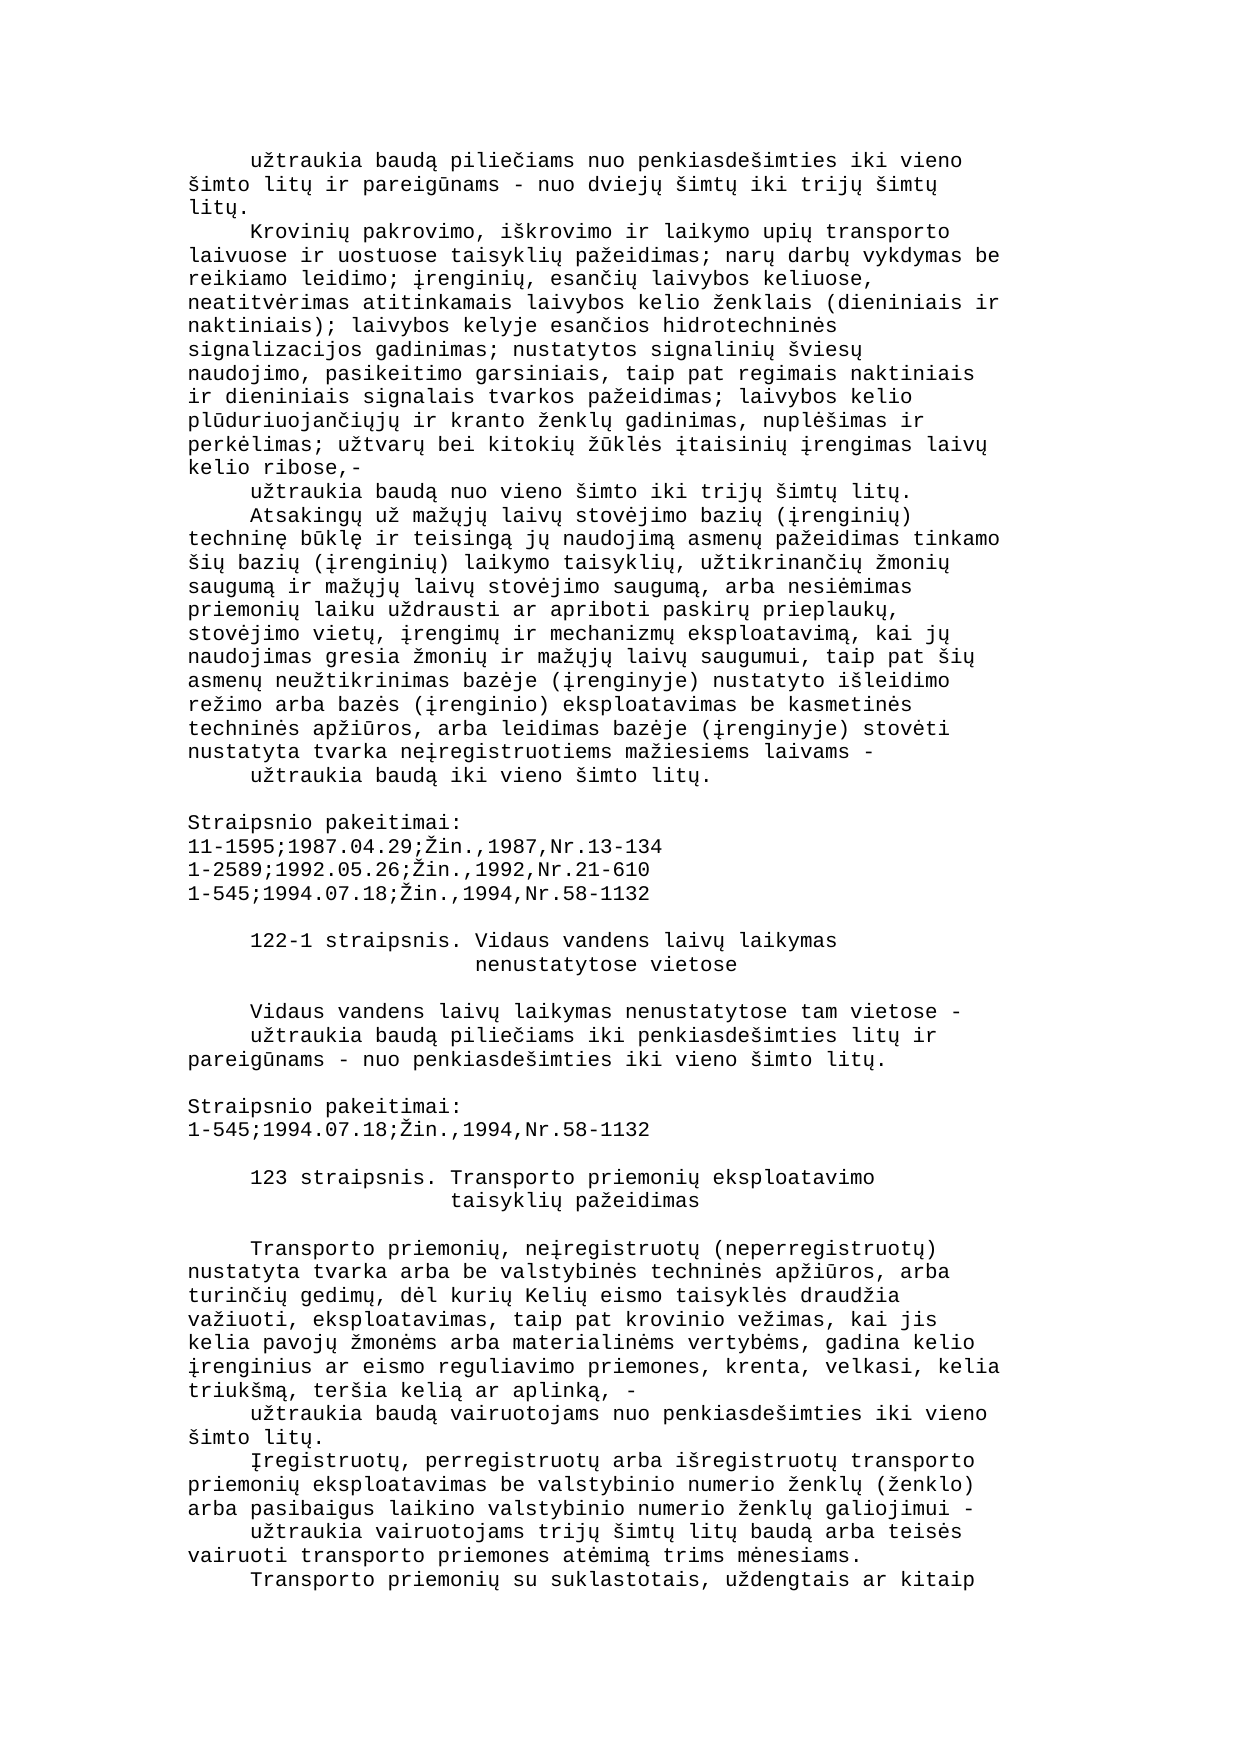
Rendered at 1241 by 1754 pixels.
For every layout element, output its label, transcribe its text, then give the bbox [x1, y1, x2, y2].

text naudojimas gresia žmonių ir mažųjų laivų saugumui, taip pat šių [187, 647, 1053, 670]
text užtraukia baudą piliečiams iki penkiasdešimties litų ir [187, 1025, 1053, 1048]
text režimo arba bazės (įrenginio) eksploatavimas be kasmetinės [187, 694, 1053, 717]
text stovėjimo vietų, įrengimų ir mechanizmų eksploatavimą, kai jų [187, 623, 1053, 647]
text nustatyta tvarka neįregistruotiems mažiesiems laivams - [187, 741, 1053, 765]
text priemonių laiku uždrausti ar apriboti paskirų prieplaukų, [187, 599, 1053, 623]
text 123 straipsnis. Transporto priemonių eksploatavimo [187, 1167, 1053, 1190]
text priemonių eksploatavimas be valstybinio numerio ženklų (ženklo) [187, 1474, 1053, 1498]
text asmenų neužtikrinimas bazėje (įrenginyje) nustatyto išleidimo [187, 670, 1053, 694]
text šimto litų. [187, 1427, 1053, 1451]
text turinčių gedimų, dėl kurių Kelių eismo taisyklės draudžia [187, 1285, 1053, 1309]
text šių bazių (įrenginių) laikymo taisyklių, užtikrinančių žmonių [187, 552, 1053, 576]
text reikiamo leidimo; įrenginių, esančių laivybos keliuose, [187, 268, 1053, 292]
text laivuose ir uostuose taisyklių pažeidimas; narų darbų vykdymas be [187, 244, 1053, 268]
text užtraukia vairuotojams trijų šimtų litų baudą arba teisės [187, 1521, 1053, 1545]
text kelia pavojų žmonėms arba materialinėms vertybėms, gadina kelio [187, 1332, 1053, 1356]
text Transporto priemonių, neįregistruotų (neperregistruotų) [187, 1238, 1053, 1261]
text užtraukia baudą nuo vieno šimto iki trijų šimtų litų. [187, 481, 1053, 505]
text neatitvėrimas atitinkamais laivybos kelio ženklais (dieniniais ir [187, 292, 1053, 316]
text Vidaus vandens laivų laikymas nenustatytose tam vietose - [187, 1001, 1053, 1025]
text užtraukia baudą iki vieno šimto litų. [187, 765, 1053, 788]
text 1-545;1994.07.18;Žin.,1994,Nr.58-1132 [187, 1119, 1053, 1143]
text techninę būklę ir teisingą jų naudojimą asmenų pažeidimas tinkamo [187, 528, 1053, 552]
text užtraukia baudą vairuotojams nuo penkiasdešimties iki vieno [187, 1403, 1053, 1427]
text 1-545;1994.07.18;Žin.,1994,Nr.58-1132 [187, 883, 1053, 907]
text perkėlimas; užtvarų bei kitokių žūklės įtaisinių įrengimas laivų [187, 434, 1053, 457]
text užtraukia baudą piliečiams nuo penkiasdešimties iki vieno [187, 150, 1053, 174]
text Straipsnio pakeitimai: [187, 812, 1053, 836]
text šimto litų ir pareigūnams - nuo dviejų šimtų iki trijų šimtų [187, 174, 1053, 197]
text saugumą ir mažųjų laivų stovėjimo saugumą, arba nesiėmimas [187, 576, 1053, 599]
text Atsakingų už mažųjų laivų stovėjimo bazių (įrenginių) [187, 505, 1053, 528]
text vairuoti transporto priemones atėmimą trims mėnesiams. [187, 1545, 1053, 1569]
text Transporto priemonių su suklastotais, uždengtais ar kitaip [187, 1569, 1053, 1592]
text arba pasibaigus laikino valstybinio numerio ženklų galiojimui - [187, 1498, 1053, 1521]
text kelio ribose,- [187, 457, 1053, 481]
text plūduriuojančiųjų ir kranto ženklų gadinimas, nuplėšimas ir [187, 410, 1053, 434]
text techninės apžiūros, arba leidimas bazėje (įrenginyje) stovėti [187, 717, 1053, 741]
text 1-2589;1992.05.26;Žin.,1992,Nr.21-610 [187, 859, 1053, 883]
text ir dieniniais signalais tvarkos pažeidimas; laivybos kelio [187, 386, 1053, 410]
text pareigūnams - nuo penkiasdešimties iki vieno šimto litų. [187, 1048, 1053, 1072]
text naudojimo, pasikeitimo garsiniais, taip pat regimais naktiniais [187, 363, 1053, 386]
text Straipsnio pakeitimai: [187, 1096, 1053, 1119]
text naktiniais); laivybos kelyje esančios hidrotechninės [187, 316, 1053, 339]
text nustatyta tvarka arba be valstybinės techninės apžiūros, arba [187, 1261, 1053, 1285]
text triukšmą, teršia kelią ar aplinką, - [187, 1379, 1053, 1403]
text 122-1 straipsnis. Vidaus vandens laivų laikymas [187, 930, 1053, 954]
text Įregistruotų, perregistruotų arba išregistruotų transporto [187, 1451, 1053, 1474]
text signalizacijos gadinimas; nustatytos signalinių šviesų [187, 339, 1053, 363]
text nenustatytose vietose [187, 954, 1053, 978]
text įrenginius ar eismo reguliavimo priemones, krenta, velkasi, kelia [187, 1356, 1053, 1379]
text 11-1595;1987.04.29;Žin.,1987,Nr.13-134 [187, 836, 1053, 859]
text važiuoti, eksploatavimas, taip pat krovinio vežimas, kai jis [187, 1309, 1053, 1332]
text Krovinių pakrovimo, iškrovimo ir laikymo upių transporto [187, 221, 1053, 244]
text litų. [187, 197, 1053, 221]
text taisyklių pažeidimas [187, 1190, 1053, 1214]
